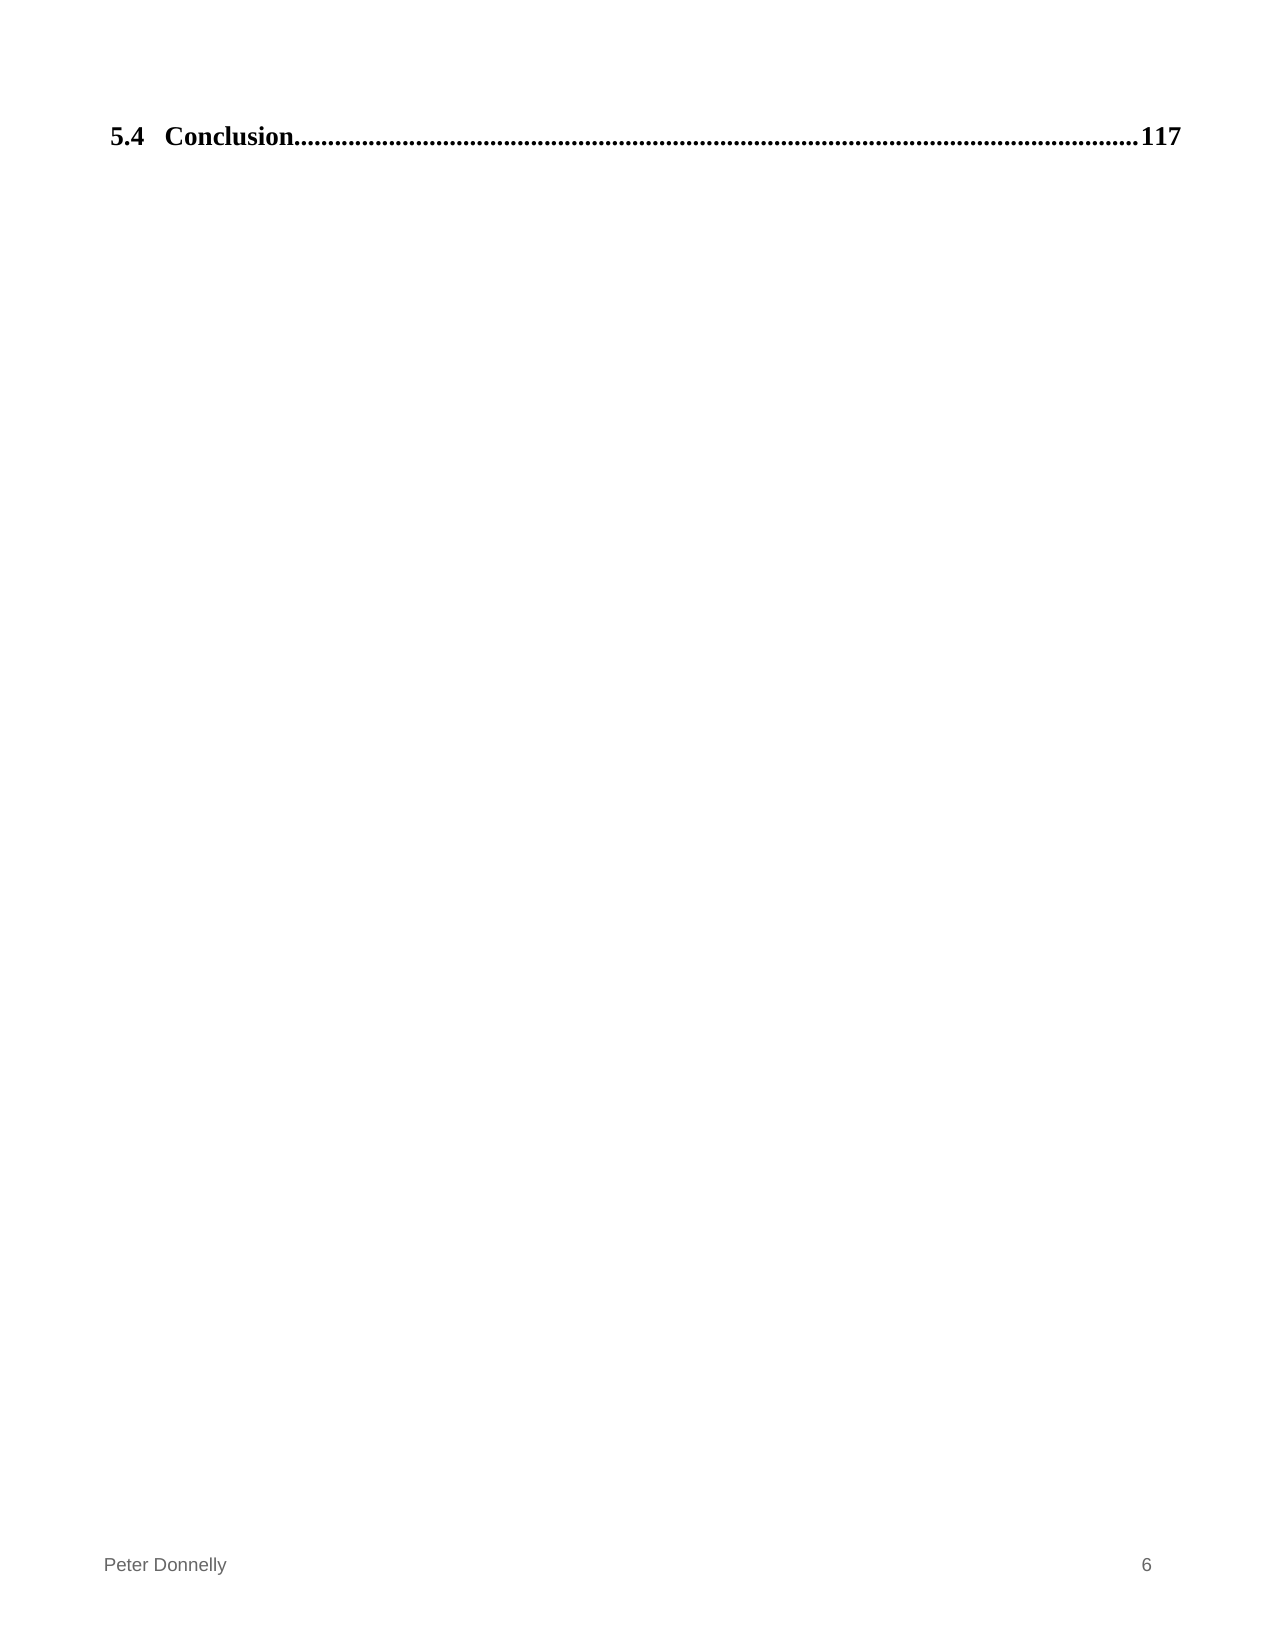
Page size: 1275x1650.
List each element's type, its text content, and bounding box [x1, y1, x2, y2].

text 5.4 Conclusion 117 [103, 120, 1181, 151]
